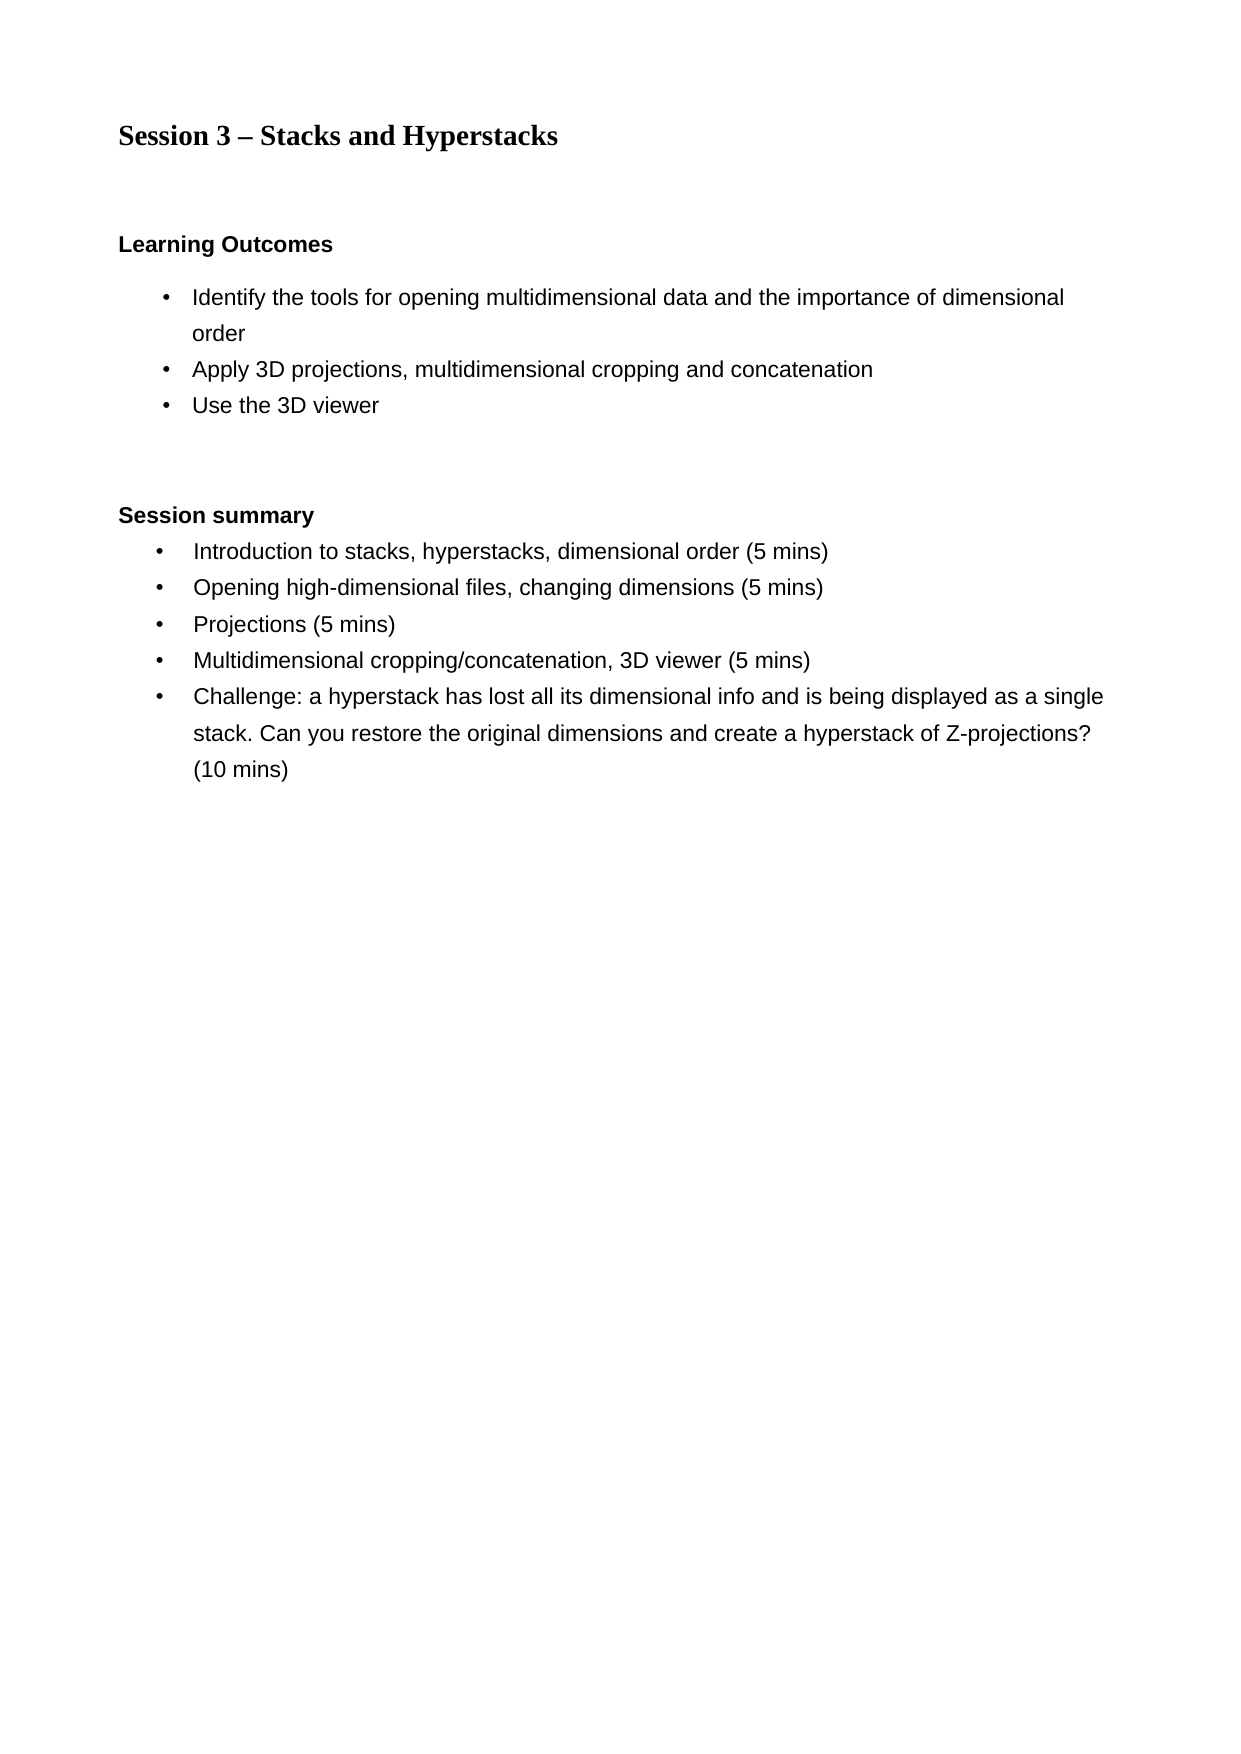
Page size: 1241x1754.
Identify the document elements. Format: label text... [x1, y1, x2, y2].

list Introduction to stacks, hyperstacks, dimensional order (5 mins) [156, 538, 1122, 564]
list Projections (5 mins) [156, 611, 1122, 637]
list Identify the tools for opening multidimensional data and the importance of dimensional order [162, 283, 1122, 346]
text Session 3 – Stacks and Hyperstacks [118, 118, 1122, 152]
list Apply 3D projections, multidimensional cropping and concatenation [162, 356, 1122, 382]
text Session summary [118, 502, 1122, 528]
list Opening high-dimensional files, changing dimensions (5 mins) [156, 574, 1122, 601]
list Use the 3D viewer [162, 392, 1122, 419]
list Challenge: a hyperstack has lost all its dimensional info and is being displayed as a single stack. Can you restore the original dimensions and create a hyperstack of Z-projections? (10 mins) [156, 683, 1122, 782]
text Learning Outcomes [118, 231, 1122, 257]
list Multidimensional cropping/concatenation, 3D viewer (5 mins) [156, 647, 1122, 673]
